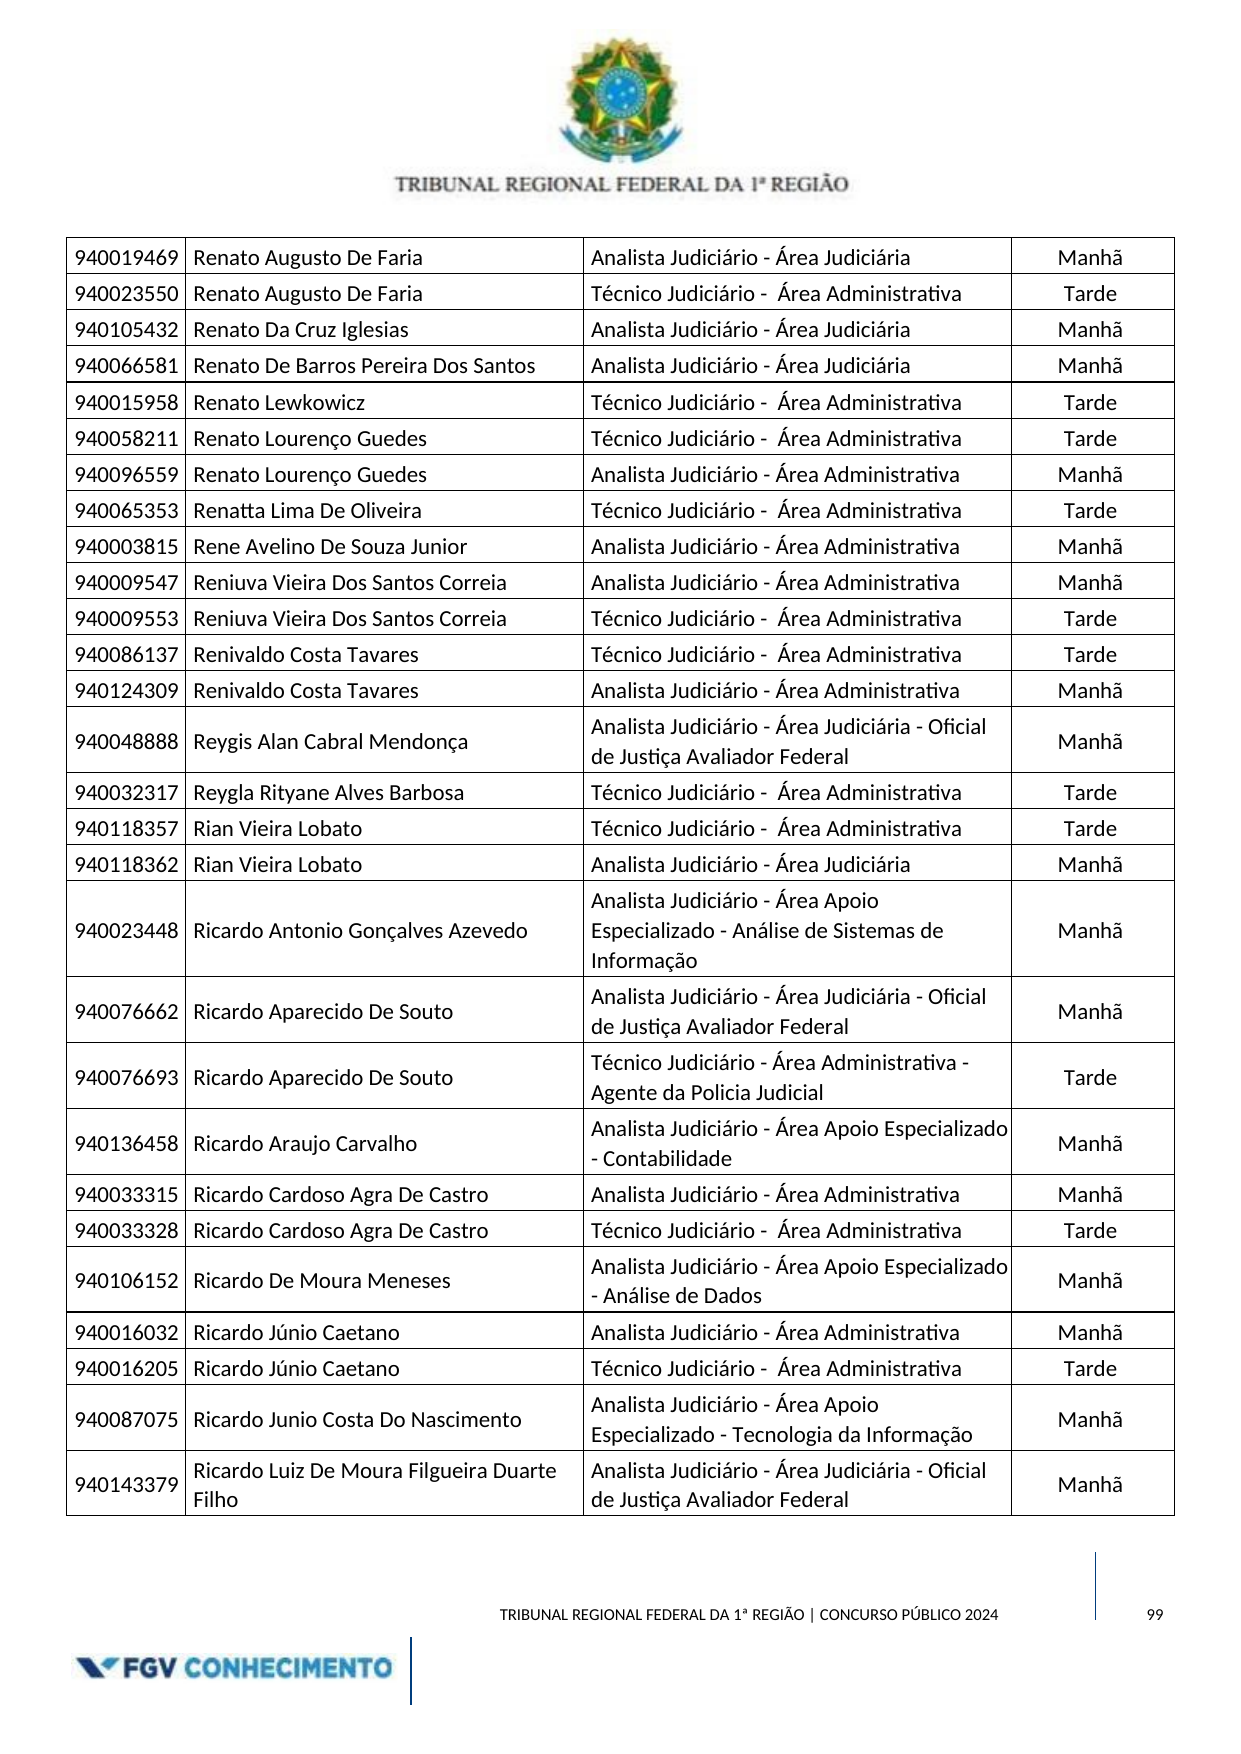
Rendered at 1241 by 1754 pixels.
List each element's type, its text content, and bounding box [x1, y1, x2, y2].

table_cell 940076693 [67, 1043, 185, 1107]
table_cell Analista Judiciário - Área Administrativa [584, 527, 1011, 562]
table_cell Técnico Judiciário - Área Administrativa [584, 809, 1011, 844]
table_cell Técnico Judiciário - Área Administrativa [584, 599, 1011, 634]
table_cell Manhã [1012, 1313, 1174, 1347]
table_cell Técnico Judiciário - Área Administrativa [584, 491, 1011, 526]
table_cell Manhã [1012, 1247, 1174, 1311]
table_cell Rian Vieira Lobato [186, 809, 583, 844]
table_cell 940016032 [67, 1313, 185, 1347]
table_cell Tarde [1012, 274, 1174, 309]
table_cell 940118362 [67, 845, 185, 880]
table_cell Renato Lourenço Guedes [186, 455, 583, 489]
table_cell 940066581 [67, 346, 185, 381]
table_cell 940009553 [67, 599, 185, 634]
table_cell Analista Judiciário - Área Judiciária - Oficial de Justiça Avaliador Federal [584, 707, 1011, 772]
table_cell Técnico Judiciário - Área Administrativa [584, 274, 1011, 309]
table_cell Renato Lourenço Guedes [186, 419, 583, 453]
table_cell Ricardo Araujo Carvalho [186, 1109, 583, 1173]
table_cell Analista Judiciário - Área Apoio Especializado - Contabilidade [584, 1109, 1011, 1173]
table_cell Tarde [1012, 773, 1174, 808]
table_cell Renivaldo Costa Tavares [186, 671, 583, 706]
table_cell 940096559 [67, 455, 185, 489]
table_cell Ricardo Luiz De Moura Filgueira Duarte Filho [186, 1451, 583, 1515]
table_cell Manhã [1012, 455, 1174, 489]
table_cell Tarde [1012, 599, 1174, 634]
table_cell Tarde [1012, 809, 1174, 844]
table_cell Analista Judiciário - Área Administrativa [584, 1313, 1011, 1347]
table_cell Técnico Judiciário - Área Administrativa [584, 1211, 1011, 1246]
table_cell 940023550 [67, 274, 185, 309]
table_cell Tarde [1012, 1349, 1174, 1383]
table_cell Analista Judiciário - Área Administrativa [584, 671, 1011, 706]
table_cell Ricardo Cardoso Agra De Castro [186, 1211, 583, 1246]
table_cell Técnico Judiciário - Área Administrativa [584, 383, 1011, 417]
table_cell Tarde [1012, 1211, 1174, 1246]
table_cell Manhã [1012, 671, 1174, 706]
table_cell 940015958 [67, 383, 185, 417]
table_cell 940048888 [67, 707, 185, 772]
table_cell Técnico Judiciário - Área Administrativa [584, 635, 1011, 670]
table_cell Manhã [1012, 563, 1174, 598]
table_cell Analista Judiciário - Área Administrativa [584, 1175, 1011, 1209]
table_cell Reygis Alan Cabral Mendonça [186, 707, 583, 772]
table_cell 940065353 [67, 491, 185, 526]
table_cell 940143379 [67, 1451, 185, 1515]
table_cell Manhã [1012, 1175, 1174, 1209]
table_cell Técnico Judiciário - Área Administrativa [584, 773, 1011, 808]
table_cell 940058211 [67, 419, 185, 453]
table_cell 940019469 [67, 238, 185, 273]
table_cell Rian Vieira Lobato [186, 845, 583, 880]
table_cell 940023448 [67, 881, 185, 976]
table_cell 940087075 [67, 1385, 185, 1449]
table_cell Tarde [1012, 491, 1174, 526]
table_cell 940086137 [67, 635, 185, 670]
table_cell Tarde [1012, 635, 1174, 670]
table_cell Ricardo Júnio Caetano [186, 1313, 583, 1347]
table_cell Renivaldo Costa Tavares [186, 635, 583, 670]
table_cell Ricardo Júnio Caetano [186, 1349, 583, 1383]
table_cell Analista Judiciário - Área Apoio Especializado - Análise de Dados [584, 1247, 1011, 1311]
table_cell Manhã [1012, 238, 1174, 273]
table_cell Ricardo Antonio Gonçalves Azevedo [186, 881, 583, 976]
table_cell Renatta Lima De Oliveira [186, 491, 583, 526]
table_cell Manhã [1012, 1451, 1174, 1515]
table_cell Ricardo Aparecido De Souto [186, 1043, 583, 1107]
table_cell Técnico Judiciário - Área Administrativa [584, 1349, 1011, 1383]
table_cell 940009547 [67, 563, 185, 598]
table_cell Ricardo Cardoso Agra De Castro [186, 1175, 583, 1209]
table_cell Manhã [1012, 977, 1174, 1042]
table_cell Analista Judiciário - Área Judiciária [584, 845, 1011, 880]
table_cell 940105432 [67, 310, 185, 345]
table_cell Analista Judiciário - Área Judiciária [584, 238, 1011, 273]
table_cell Tarde [1012, 419, 1174, 453]
table_cell Reniuva Vieira Dos Santos Correia [186, 563, 583, 598]
table_cell 940003815 [67, 527, 185, 562]
table_cell Manhã [1012, 1385, 1174, 1449]
table_cell Renato Lewkowicz [186, 383, 583, 417]
table_cell Manhã [1012, 845, 1174, 880]
table_cell Ricardo De Moura Meneses [186, 1247, 583, 1311]
table_cell 940032317 [67, 773, 185, 808]
table_cell Manhã [1012, 707, 1174, 772]
table_cell Ricardo Aparecido De Souto [186, 977, 583, 1042]
table_cell Analista Judiciário - Área Judiciária - Oficial de Justiça Avaliador Federal [584, 1451, 1011, 1515]
table_cell Analista Judiciário - Área Apoio Especializado - Análise de Sistemas de Informação [584, 881, 1011, 976]
table_cell Renato Augusto De Faria [186, 238, 583, 273]
table_cell Técnico Judiciário - Área Administrativa - Agente da Policia Judicial [584, 1043, 1011, 1107]
table_cell Analista Judiciário - Área Apoio Especializado - Tecnologia da Informação [584, 1385, 1011, 1449]
table_cell Renato Da Cruz Iglesias [186, 310, 583, 345]
table_cell 940136458 [67, 1109, 185, 1173]
table_cell Manhã [1012, 527, 1174, 562]
table_cell 940033315 [67, 1175, 185, 1209]
table_cell 940106152 [67, 1247, 185, 1311]
table_cell Reygla Rityane Alves Barbosa [186, 773, 583, 808]
table_cell Manhã [1012, 881, 1174, 976]
table_cell Manhã [1012, 310, 1174, 345]
table_cell Analista Judiciário - Área Administrativa [584, 455, 1011, 489]
table_cell Analista Judiciário - Área Judiciária [584, 346, 1011, 381]
table_cell 940033328 [67, 1211, 185, 1246]
table_cell Técnico Judiciário - Área Administrativa [584, 419, 1011, 453]
table_cell Ricardo Junio Costa Do Nascimento [186, 1385, 583, 1449]
table_cell Renato De Barros Pereira Dos Santos [186, 346, 583, 381]
table_cell Renato Augusto De Faria [186, 274, 583, 309]
table_cell 940124309 [67, 671, 185, 706]
table_cell Tarde [1012, 1043, 1174, 1107]
table_cell Manhã [1012, 346, 1174, 381]
table_cell Tarde [1012, 383, 1174, 417]
table_cell 940016205 [67, 1349, 185, 1383]
table_cell Reniuva Vieira Dos Santos Correia [186, 599, 583, 634]
table_cell Rene Avelino De Souza Junior [186, 527, 583, 562]
table_cell Manhã [1012, 1109, 1174, 1173]
table_cell 940118357 [67, 809, 185, 844]
table_cell 940076662 [67, 977, 185, 1042]
table_cell Analista Judiciário - Área Judiciária [584, 310, 1011, 345]
table_cell Analista Judiciário - Área Administrativa [584, 563, 1011, 598]
table_cell Analista Judiciário - Área Judiciária - Oficial de Justiça Avaliador Federal [584, 977, 1011, 1042]
